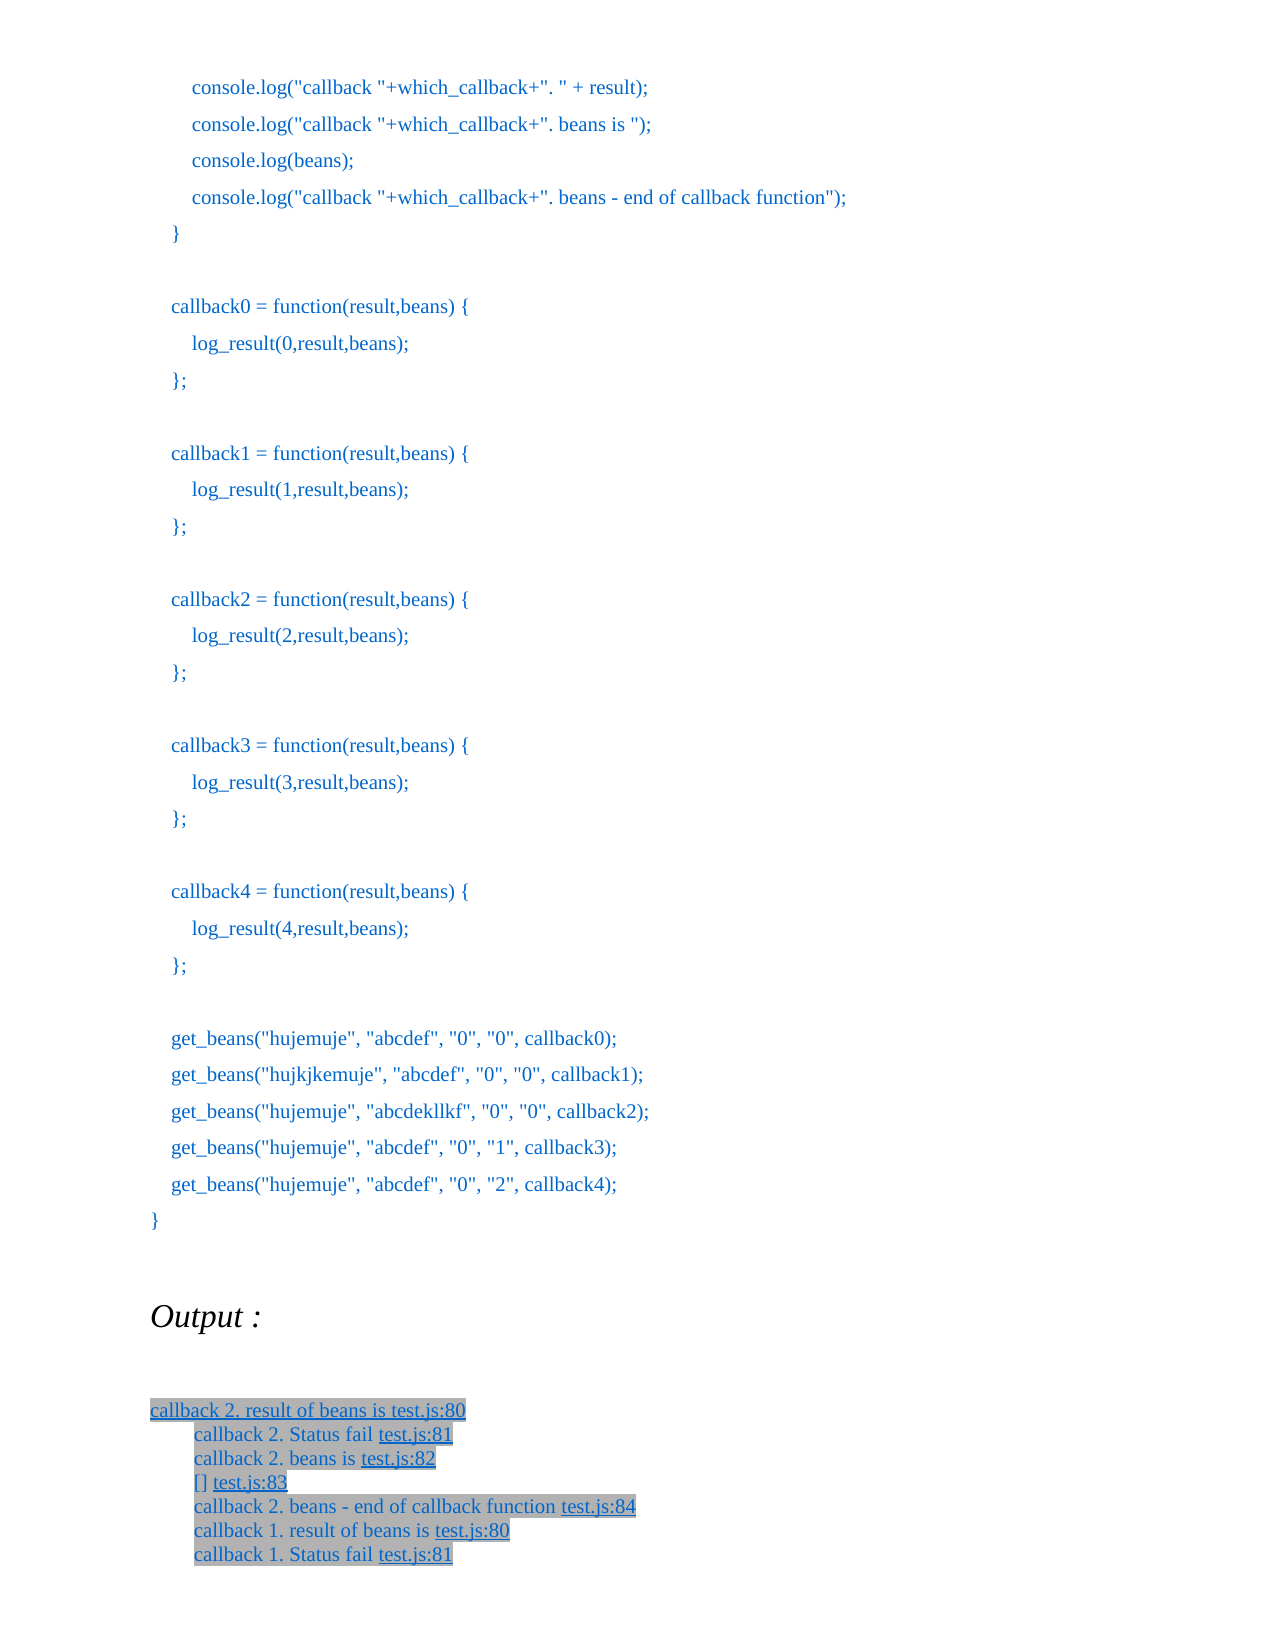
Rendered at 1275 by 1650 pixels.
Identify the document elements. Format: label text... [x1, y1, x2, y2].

text Output : [150, 1296, 1125, 1334]
text [] test.js:83 [194, 1470, 1125, 1494]
text get_beans("hujemuje", "abcdef", "0", "1", callback3); [150, 1135, 1125, 1159]
text log_result(0,result,beans); [150, 331, 1125, 355]
text } [150, 1208, 1125, 1232]
text log_result(2,result,beans); [150, 623, 1125, 647]
text callback3 = function(result,beans) { [150, 733, 1125, 757]
text }; [150, 367, 1125, 392]
text }; [150, 952, 1125, 977]
text } [150, 221, 1125, 245]
text callback 2. Status fail test.js:81 [194, 1422, 1125, 1446]
text callback1 = function(result,beans) { [150, 441, 1125, 465]
text log_result(3,result,beans); [150, 770, 1125, 794]
text console.log("callback "+which_callback+". beans - end of callback function"); [150, 185, 1125, 209]
text log_result(4,result,beans); [150, 916, 1125, 940]
text callback 2. result of beans is test.js:80 [150, 1397, 1125, 1422]
text }; [150, 514, 1125, 538]
text console.log("callback "+which_callback+". beans is "); [150, 112, 1125, 136]
text get_beans("hujemuje", "abcdekllkf", "0", "0", callback2); [150, 1099, 1125, 1123]
text callback 2. beans is test.js:82 [194, 1446, 1125, 1470]
text get_beans("hujkjkemuje", "abcdef", "0", "0", callback1); [150, 1062, 1125, 1086]
text log_result(1,result,beans); [150, 477, 1125, 501]
text callback 1. result of beans is test.js:80 [194, 1518, 1125, 1542]
text callback4 = function(result,beans) { [150, 879, 1125, 903]
text console.log(beans); [150, 148, 1125, 172]
text console.log("callback "+which_callback+". " + result); [150, 75, 1125, 99]
text get_beans("hujemuje", "abcdef", "0", "0", callback0); [150, 1026, 1125, 1050]
text callback 1. Status fail test.js:81 [194, 1542, 1125, 1566]
text }; [150, 806, 1125, 830]
text callback0 = function(result,beans) { [150, 294, 1125, 318]
text callback2 = function(result,beans) { [150, 587, 1125, 611]
text get_beans("hujemuje", "abcdef", "0", "2", callback4); [150, 1172, 1125, 1196]
text callback 2. beans - end of callback function test.js:84 [194, 1494, 1125, 1518]
text }; [150, 660, 1125, 684]
